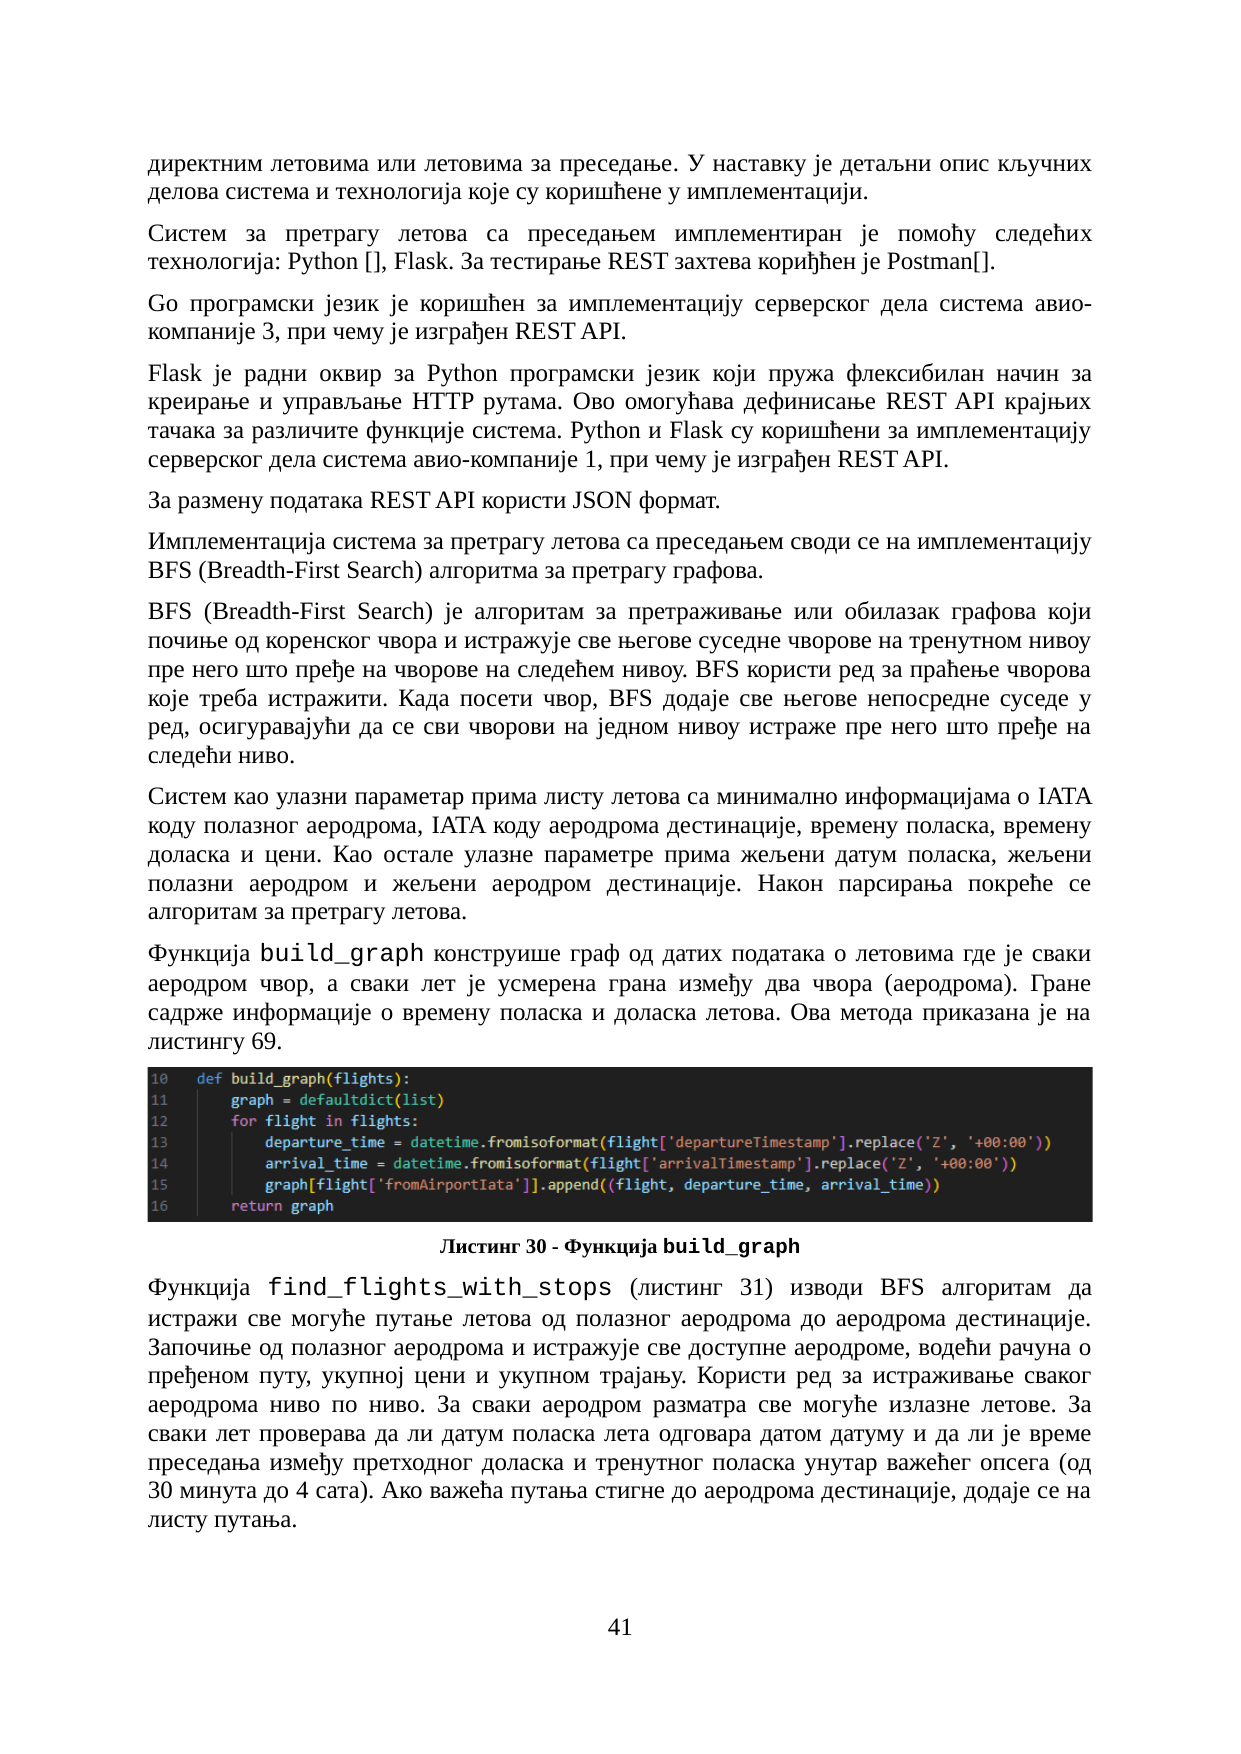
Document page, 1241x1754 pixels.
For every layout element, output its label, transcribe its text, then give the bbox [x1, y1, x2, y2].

text директним летовима или летовима за преседање. У наставку је детаљни опис кључних делова система и технологија које су коришћене у имплементацији. [148, 148, 1092, 205]
text Систем као улазни параметар прима листу летова са минимално информацијама о IATA коду полазног аеродрома, IATA коду аеродрома дестинације, времену поласка, времену доласка и цени. Као остале улазне параметре прима жељени датум поласка, жељени полазни аеродром и жељени аеродром дестинације. Након парсирања покреће се алгоритам за претрагу летова. [148, 781, 1092, 925]
text За размену података REST API користи JSON формат. [148, 485, 1092, 514]
text Систем за претрагу летова са преседањем имплементиран је помоћу следећиx технологија: Python [], Flask. За тестирање REST захтева кориђћен је Postman[]. [148, 218, 1092, 275]
text Функција find_flights_with_stops (листинг 31) изводи BFS алгоритам да истражи све могуће путање летова од полазног аеродрома до аеродрома дестинације. Започиње од полазног аеродрома и истражује све доступне аеродроме, водећи рачуна о пређеном путу, укупној цени и укупном трајању. Користи ред за истраживање сваког аеродрома ниво по ниво. За сваки аеродром разматра све могуће излазне летове. За сваки лет проверава да ли датум поласка лета одговара датом датуму и да ли је време преседања између претходног доласка и тренутног поласка унутар важећег опсега (од 30 минута до 4 сата). Ако важећа путања стигне до аеродрома дестинације, додаје се на листу путања. [148, 1272, 1092, 1533]
text Имплементација система за претрагу летова са преседањем своди се на имплементацију BFS (Breadth-First Search) алгоритма за претрагу графова. [148, 526, 1092, 584]
text Листинг 30 - Функција build_graph [148, 1222, 1092, 1259]
text BFS (Breadth-First Search) је алгоритам за претраживање или обилазак графова који почиње од коренског чвора и истражује све његове суседне чворове на тренутном нивоу пре него што пређе на чворове на следећем нивоу. BFS користи ред за праћење чворова које треба истражити. Када посети чвор, BFS додаје све његове непосредне суседе у ред, осигуравајући да се сви чворови на једном нивоу истраже пре него што пређе на следећи ниво. [148, 596, 1092, 769]
picture [147, 1067, 1093, 1222]
text Функција build_graph конструише граф од датих података о летовима где је сваки аеродром чвор, а сваки лет је усмерена грана између два чвора (аеродрома). Гране садрже информације о времену поласка и доласка летова. Ова метода приказана је на листингу 69. [148, 938, 1092, 1055]
text Flask је радни оквир за Python програмски језик који пружа флексибилан начин за креирање и управљање HTTP рутама. Ово омогућава дефинисање REST API крајњих тачака за различите функције система. Python и Flask су коришћени за имплементацију серверског дела система авио-компаније 1, при чему је изграђен REST API. [148, 358, 1092, 473]
text Go програмски језик је коришћен за имплементацију серверског дела система авио-компаније 3, при чему је изграђен REST API. [148, 288, 1092, 345]
